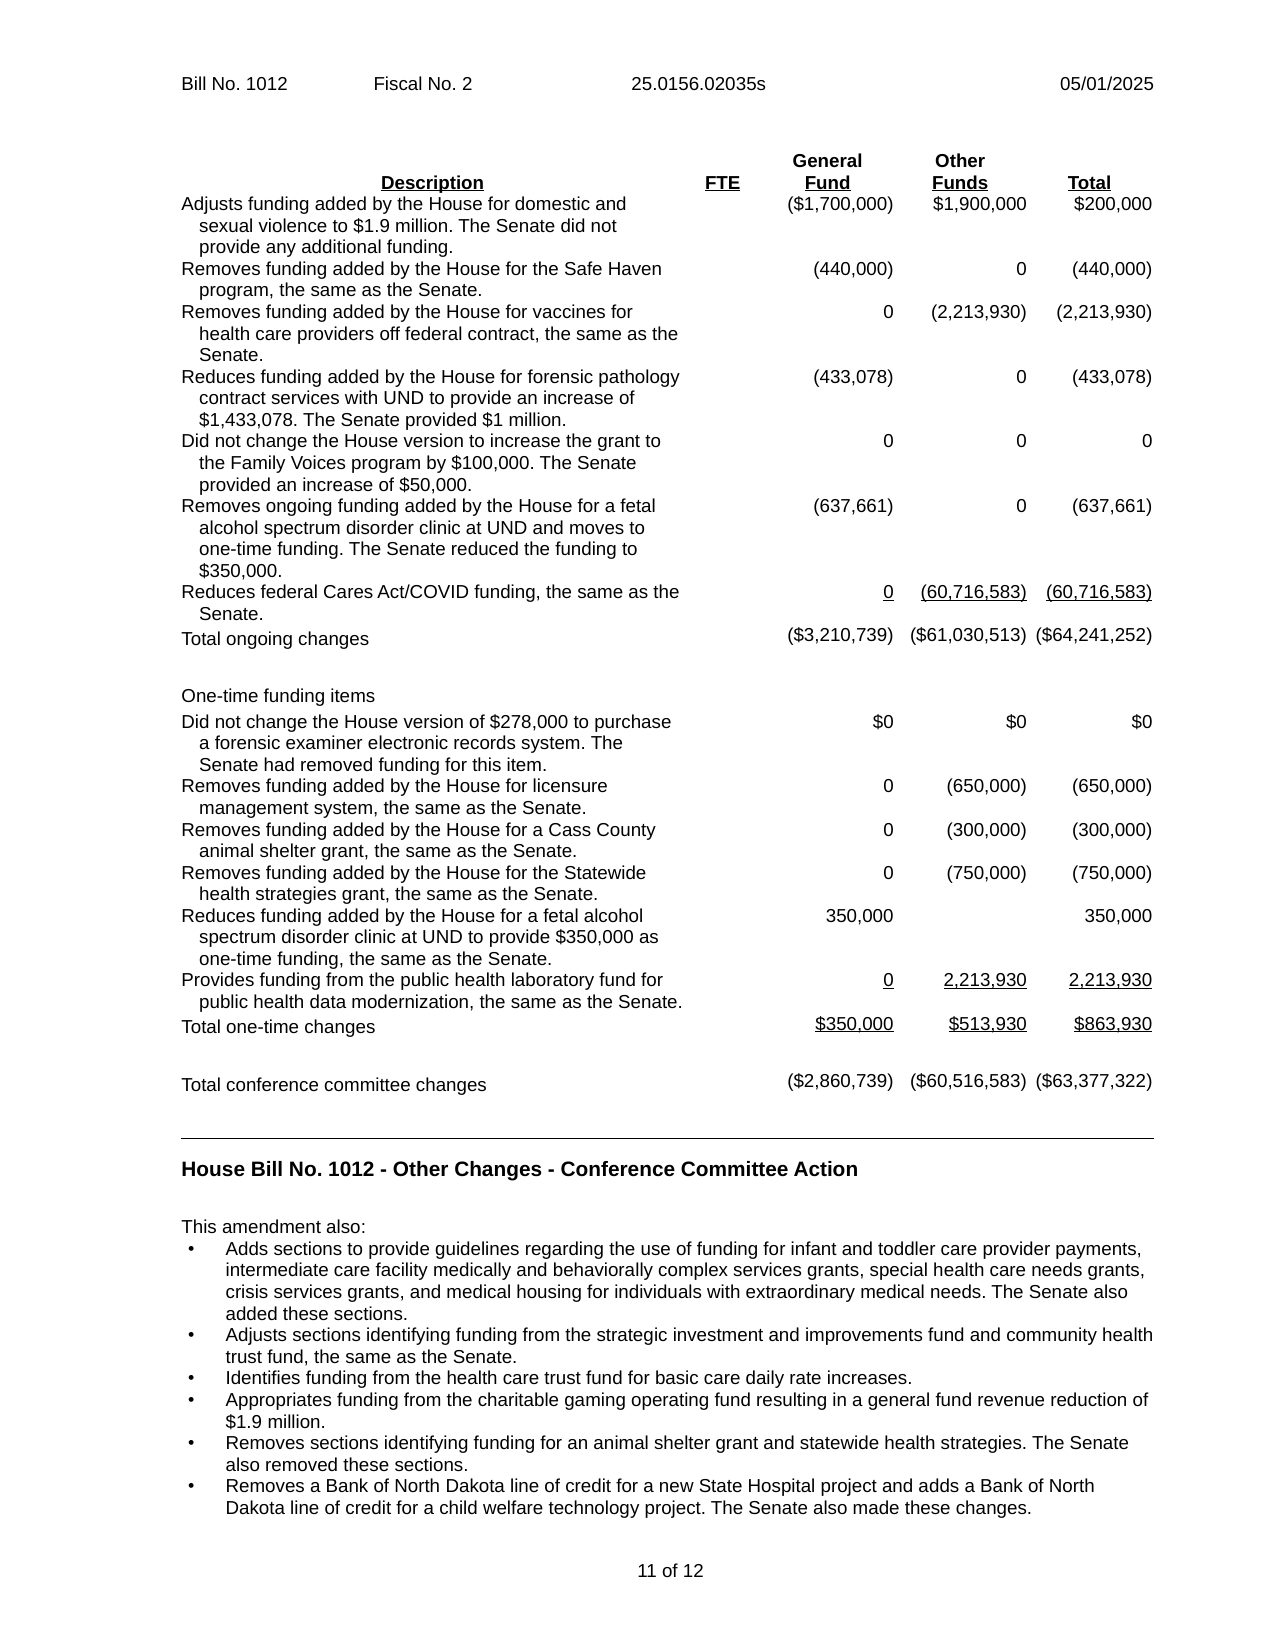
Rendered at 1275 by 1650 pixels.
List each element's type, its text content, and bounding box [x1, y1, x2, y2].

table_cell [683, 258, 761, 301]
table_header General Fund [761, 132, 893, 193]
table_cell 0 [893, 366, 1027, 430]
table_cell [181, 1041, 683, 1070]
table_cell (650,000) [1027, 775, 1152, 818]
table_cell Reduces funding added by the House for forensic pathology contract services with UND to provide an increase of $1,433,078. The Senate provided $1 million. [181, 366, 683, 430]
table_cell 0 [761, 775, 893, 818]
table_cell [683, 711, 761, 775]
table_cell (440,000) [761, 258, 893, 301]
list Removes sections identifying funding for an animal shelter grant and statewide health strategies. The Senate also removed these sections. [188, 1432, 1154, 1475]
table_cell $513,930 [893, 1013, 1027, 1041]
table_cell [683, 1013, 761, 1041]
list Identifies funding from the health care trust fund for basic care daily rate increases. [188, 1367, 1154, 1389]
table_cell Reduces funding added by the House for a fetal alcohol spectrum disorder clinic at UND to provide $350,000 as one-time funding, the same as the Senate. [181, 905, 683, 969]
table_cell (433,078) [1027, 366, 1152, 430]
table_cell [683, 682, 761, 711]
text This amendment also: [181, 1216, 1154, 1238]
table_cell $350,000 [761, 1013, 893, 1041]
table_header Other Funds [893, 132, 1027, 193]
table_cell [893, 653, 1027, 682]
table_cell $863,930 [1027, 1013, 1152, 1041]
table_cell 0 [893, 430, 1027, 495]
table_cell Removes funding added by the House for the Safe Haven program, the same as the Senate. [181, 258, 683, 301]
table_cell Total conference committee changes [181, 1070, 683, 1116]
list Appropriates funding from the charitable gaming operating fund resulting in a general fund revenue reduction of $1.9 million. [188, 1389, 1154, 1432]
table_cell Did not change the House version to increase the grant to the Family Voices program by $100,000. The Senate provided an increase of $50,000. [181, 430, 683, 495]
table_cell 0 [761, 301, 893, 366]
table_cell (2,213,930) [893, 301, 1027, 366]
table_cell Removes funding added by the House for the Statewide health strategies grant, the same as the Senate. [181, 861, 683, 904]
table_cell Removes funding added by the House for a Cass County animal shelter grant, the same as the Senate. [181, 818, 683, 861]
table_cell [1027, 682, 1152, 711]
table_cell Total ongoing changes [181, 624, 683, 653]
table_cell [893, 1041, 1027, 1070]
table_cell (300,000) [893, 818, 1027, 861]
table_cell Removes funding added by the House for vaccines for health care providers off federal contract, the same as the Senate. [181, 301, 683, 366]
table_cell ($61,030,513) [893, 624, 1027, 653]
table_cell [683, 430, 761, 495]
table_cell [683, 624, 761, 653]
table_cell Did not change the House version of $278,000 to purchase a forensic examiner electronic records system. The Senate had removed funding for this item. [181, 711, 683, 775]
table_cell [761, 682, 893, 711]
table_cell ($63,377,322) [1027, 1070, 1152, 1116]
table_cell (433,078) [761, 366, 893, 430]
table_cell [683, 1070, 761, 1116]
table_cell 0 [761, 969, 893, 1012]
table_cell 0 [893, 495, 1027, 581]
table_cell One-time funding items [181, 682, 683, 711]
table_cell [683, 495, 761, 581]
table_cell 0 [761, 581, 893, 624]
table_cell 2,213,930 [893, 969, 1027, 1012]
table_cell [683, 861, 761, 904]
table_cell ($60,516,583) [893, 1070, 1027, 1116]
table_cell 0 [761, 818, 893, 861]
table_cell $200,000 [1027, 193, 1152, 258]
table_cell 350,000 [1027, 905, 1152, 969]
table_cell Adjusts funding added by the House for domestic and sexual violence to $1.9 million. The Senate did not provide any additional funding. [181, 193, 683, 258]
table_cell [683, 301, 761, 366]
table_cell [683, 775, 761, 818]
text House Bill No. 1012 - Other Changes - Conference Committee Action [181, 1157, 1154, 1181]
table_header FTE [683, 132, 761, 193]
table_cell (2,213,930) [1027, 301, 1152, 366]
table_cell [683, 905, 761, 969]
table_cell $1,900,000 [893, 193, 1027, 258]
table_cell Provides funding from the public health laboratory fund for public health data modernization, the same as the Senate. [181, 969, 683, 1012]
table_cell (440,000) [1027, 258, 1152, 301]
table_header Description [181, 132, 683, 193]
table_cell (637,661) [761, 495, 893, 581]
table_cell (750,000) [1027, 861, 1152, 904]
table_cell [1027, 653, 1152, 682]
table_cell ($3,210,739) [761, 624, 893, 653]
table_cell 0 [893, 258, 1027, 301]
table_cell (60,716,583) [893, 581, 1027, 624]
table_cell (650,000) [893, 775, 1027, 818]
table_cell Removes funding added by the House for licensure management system, the same as the Senate. [181, 775, 683, 818]
table_cell [1027, 1041, 1152, 1070]
table_cell ($1,700,000) [761, 193, 893, 258]
table_cell [683, 1041, 761, 1070]
table_cell [683, 581, 761, 624]
table_cell 0 [1027, 430, 1152, 495]
list Adjusts sections identifying funding from the strategic investment and improvements fund and community health trust fund, the same as the Senate. [188, 1324, 1154, 1367]
table_cell 0 [761, 430, 893, 495]
table_cell 350,000 [761, 905, 893, 969]
table_cell [761, 653, 893, 682]
table_cell (637,661) [1027, 495, 1152, 581]
table_cell [683, 653, 761, 682]
table_cell 2,213,930 [1027, 969, 1152, 1012]
table_cell Reduces federal Cares Act/COVID funding, the same as the Senate. [181, 581, 683, 624]
table_cell [683, 969, 761, 1012]
table_cell Total one-time changes [181, 1013, 683, 1041]
table_cell [893, 682, 1027, 711]
list Removes a Bank of North Dakota line of credit for a new State Hospital project and adds a Bank of North Dakota line of credit for a child welfare technology project. The Senate also made these changes. [188, 1475, 1154, 1518]
table_header Total [1027, 132, 1152, 193]
table_cell Removes ongoing funding added by the House for a fetal alcohol spectrum disorder clinic at UND and moves to one-time funding. The Senate reduced the funding to $350,000. [181, 495, 683, 581]
table_cell ($2,860,739) [761, 1070, 893, 1116]
table_cell (750,000) [893, 861, 1027, 904]
table_cell [683, 193, 761, 258]
table_cell [683, 818, 761, 861]
table_cell (300,000) [1027, 818, 1152, 861]
table_cell [893, 905, 1027, 969]
table_cell 0 [761, 861, 893, 904]
table_cell (60,716,583) [1027, 581, 1152, 624]
list Adds sections to provide guidelines regarding the use of funding for infant and toddler care provider payments, intermediate care facility medically and behaviorally complex services grants, special health care needs grants, crisis services grants, and medical housing for individuals with extraordinary medical needs. The Senate also added these sections. [188, 1238, 1154, 1324]
table_cell $0 [761, 711, 893, 775]
table_cell $0 [893, 711, 1027, 775]
table_cell ($64,241,252) [1027, 624, 1152, 653]
table_cell [761, 1041, 893, 1070]
table_cell [683, 366, 761, 430]
table_cell [181, 653, 683, 682]
table_cell $0 [1027, 711, 1152, 775]
